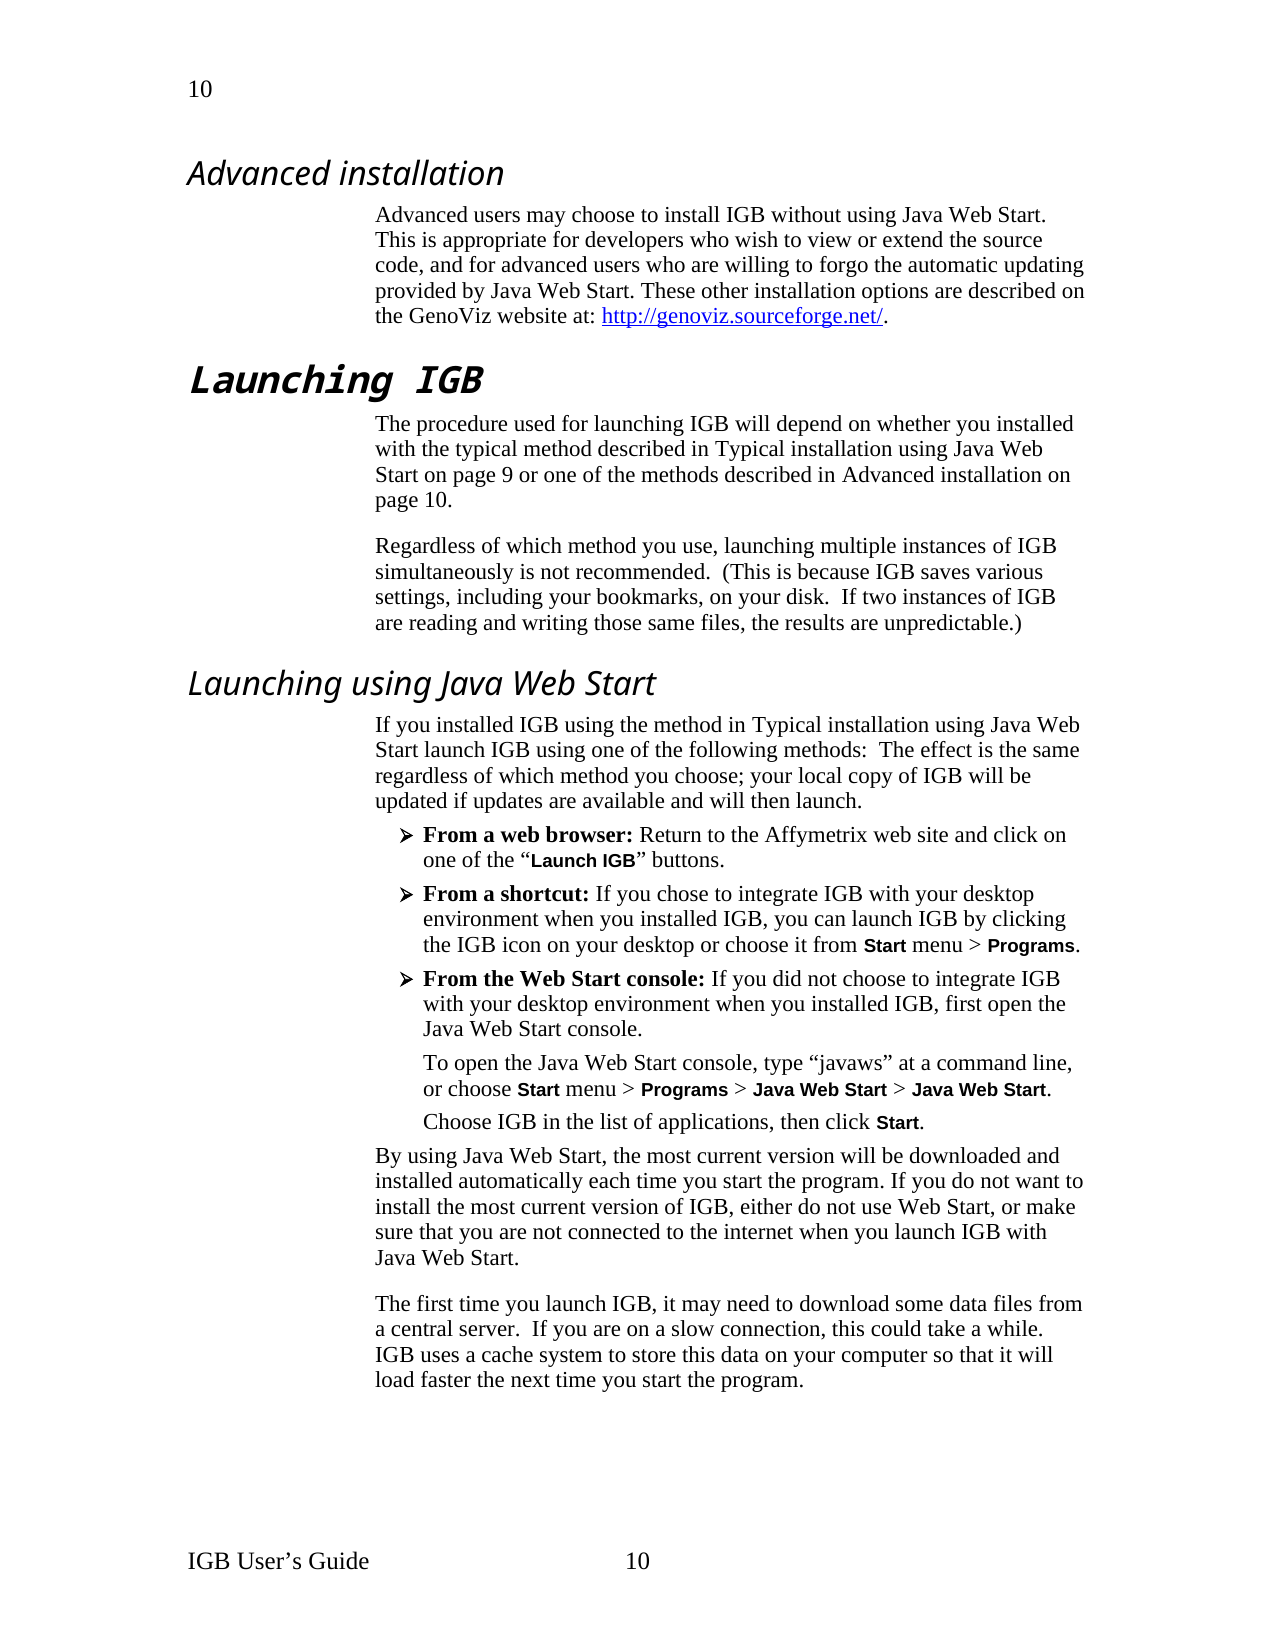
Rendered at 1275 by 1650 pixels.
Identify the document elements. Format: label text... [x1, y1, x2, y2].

subtitle Launching IGB [187, 354, 1087, 405]
text The first time you launch IGB, it may need to download some data files from a central server. If you are on a slow connection, this could take a while. IGB uses a cache system to store this data on your computer so that it will load faster the next time you start the program. [375, 1291, 1087, 1393]
text The procedure used for launching IGB will depend on whether you installed with the typical method described in Typical installation using Java Web Start on page 9 or one of the methods described in Advanced installation on page 10. [375, 411, 1087, 513]
text Regardless of which method you use, launching multiple instances of IGB simultaneously is not recommended. (This is because IGB saves various settings, including your bookmarks, on your disk. If two instances of IGB are reading and writing those same files, the results are unpredictable.) [375, 533, 1087, 635]
text Advanced users may choose to install IGB without using Java Web Start. This is appropriate for developers who wish to view or extend the source code, and for advanced users who are willing to forgo the automatic updating provided by Java Web Start. These other installation options are described on the GenoViz website at: http://genoviz.sourceforge.net/. [375, 202, 1087, 329]
text By using Java Web Start, the most current version will be downloaded and installed automatically each time you start the program. If you do not want to install the most current version of IGB, either do not use Web Start, or make sure that you are not connected to the internet when you launch IGB with Java Web Start. [375, 1143, 1087, 1270]
list From a shortcut: If you chose to integrate IGB with your desktop environment when you installed IGB, you can launch IGB by clicking the IGB icon on your desktop or choose it from Start menu > Programs. [399, 881, 1087, 957]
list Choose IGB in the list of applications, then click Start. [399, 1109, 1087, 1135]
subtitle Advanced installation [187, 150, 1087, 195]
list From a web browser: Return to the Affymetrix web site and click on one of the “Launch IGB” buttons. [399, 822, 1087, 873]
list From the Web Start console: If you did not choose to integrate IGB with your desktop environment when you installed IGB, first open the Java Web Start console. [399, 966, 1087, 1042]
list To open the Java Web Start console, type “javaws” at a command line, or choose Start menu > Programs > Java Web Start > Java Web Start. [399, 1050, 1087, 1101]
text If you installed IGB using the method in Typical installation using Java Web Start launch IGB using one of the following methods: The effect is the same regardless of which method you choose; your local copy of IGB will be updated if updates are available and will then launch. [375, 712, 1087, 813]
subtitle Launching using Java Web Start [187, 660, 1087, 706]
